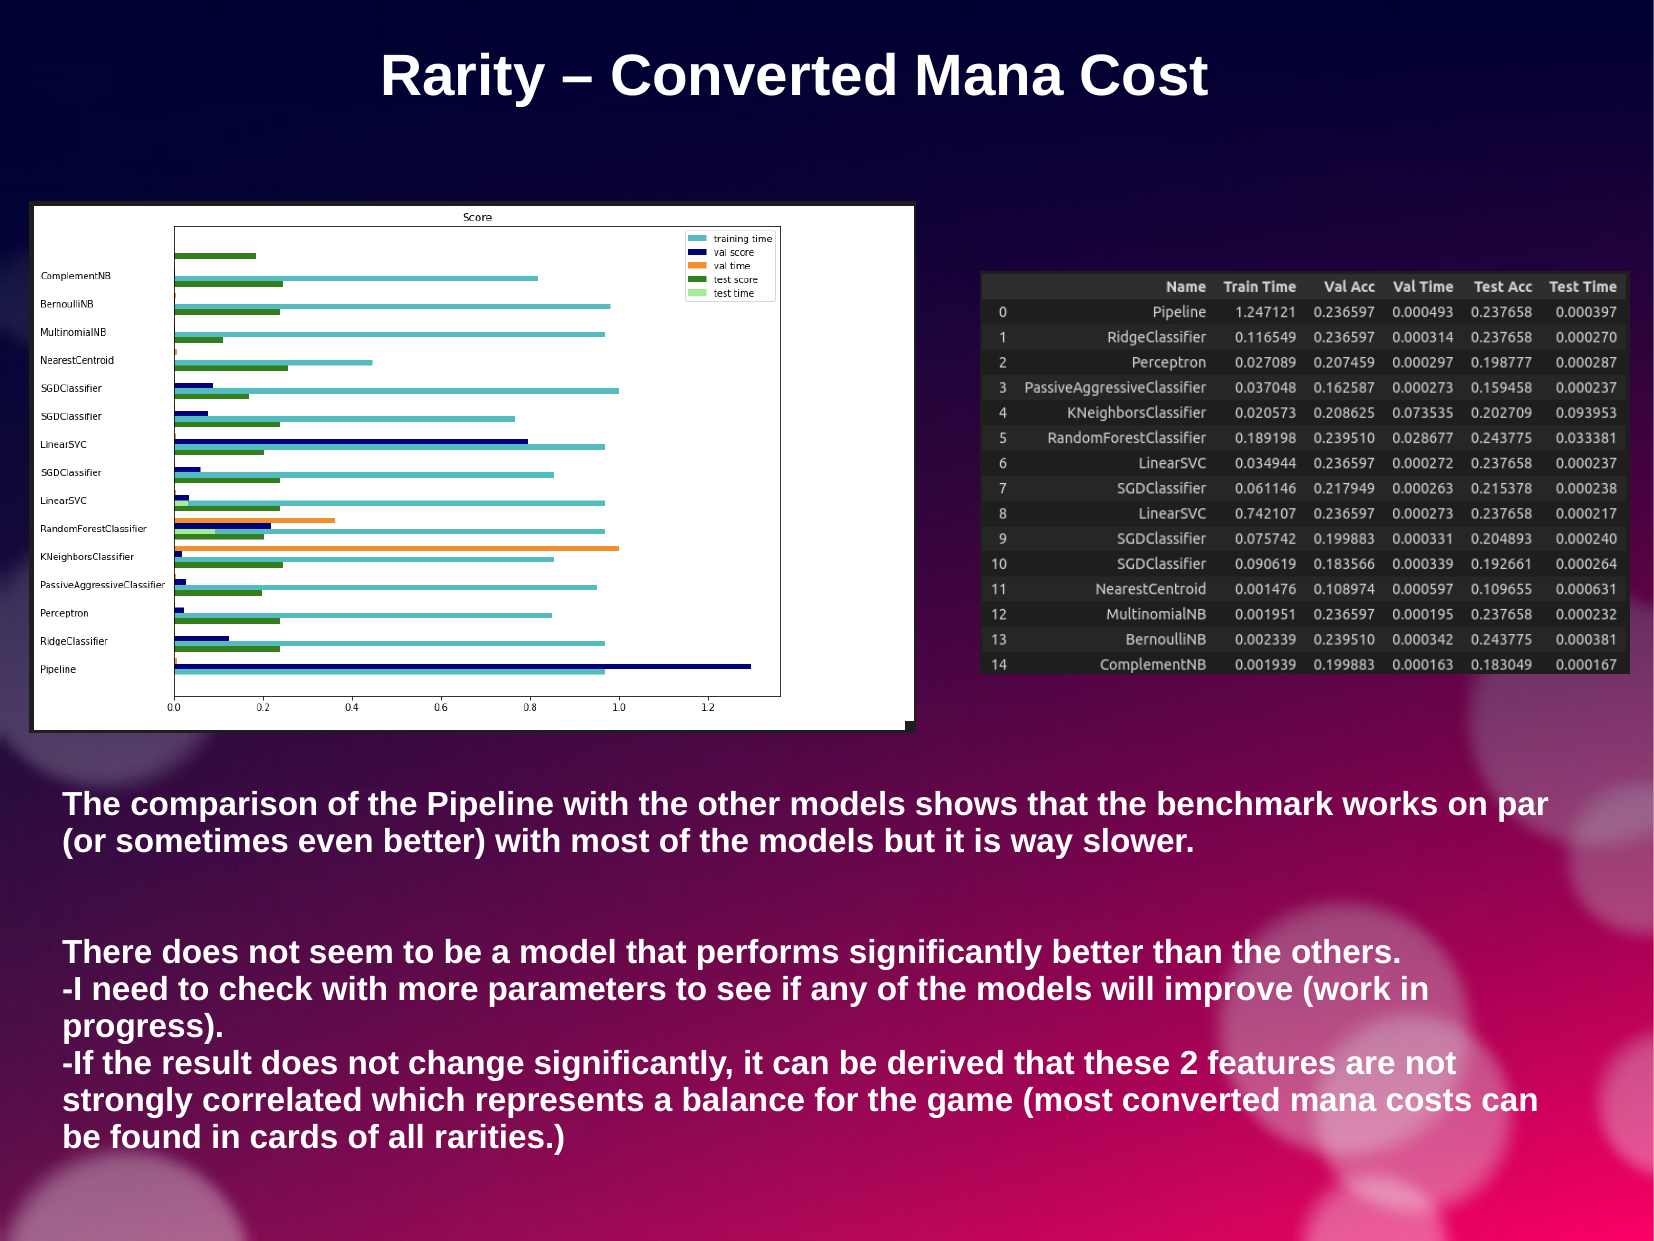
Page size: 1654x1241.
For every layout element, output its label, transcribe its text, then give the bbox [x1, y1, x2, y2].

picture [0, 0, 1654, 1241]
text_box The comparison of the Pipeline with the other models shows that the benchmark works on par (or sometimes even better) with most of the models but it is way slower. There does not seem to be a model that performs significantly better than the others. -I need to check with more parameters to see if any of the models will improve (work in progress). -If the result does not change significantly, it can be derived that these 2 features are not strongly correlated which represents a balance for the game (most converted mana costs can be found in cards of all rarities.) [47, 777, 1595, 1205]
text_box Rarity – Converted Mana Cost [342, 35, 1264, 177]
